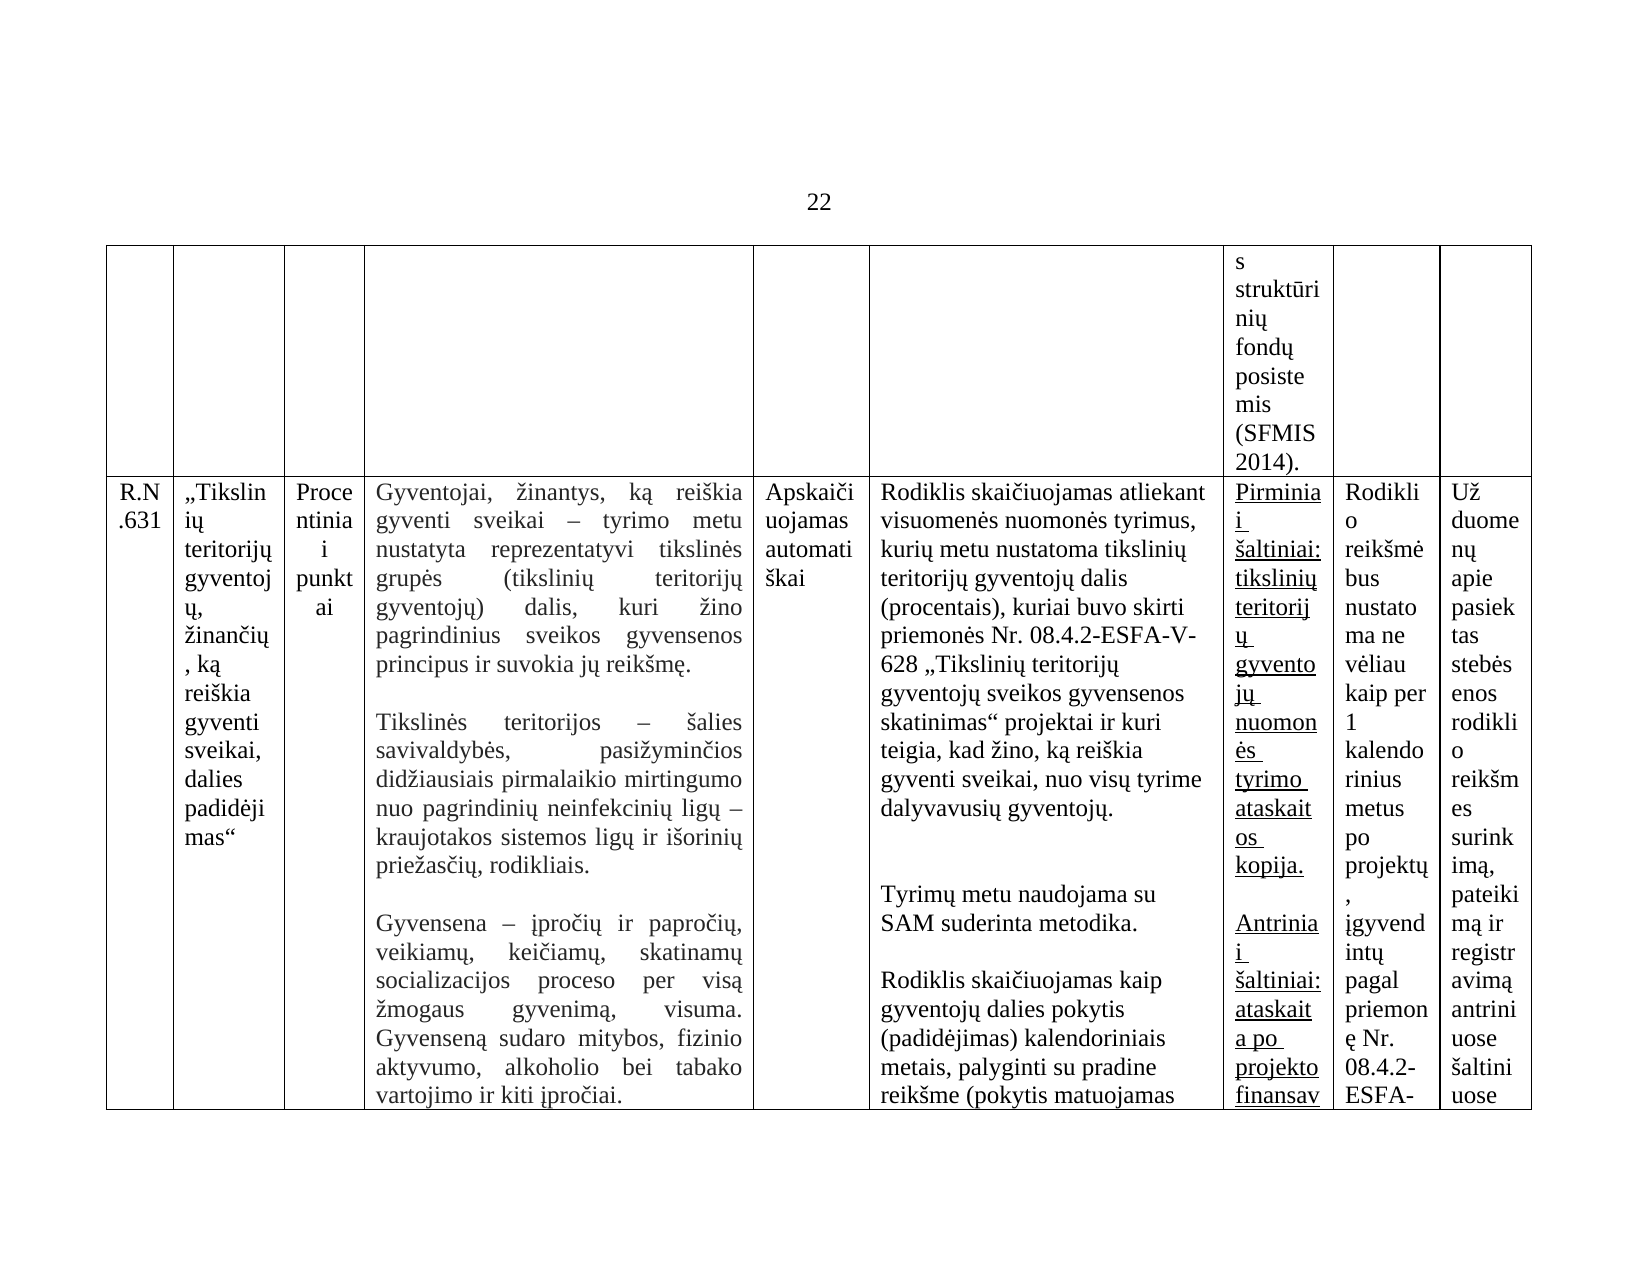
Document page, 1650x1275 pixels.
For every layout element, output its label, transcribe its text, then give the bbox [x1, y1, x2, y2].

table_cell [174, 246, 284, 476]
table_cell [365, 246, 753, 476]
table_cell R.N.631 [107, 477, 173, 1109]
table_cell Gyventojai, žinantys, ką reiškia gyventi sveikai – tyrimo metu nustatyta reprezentatyvi tikslinės grupės (tikslinių teritorijų gyventojų) dalis, kuri žino pagrindinius sveikos gyvensenos principus ir suvokia jų reikšmę. Tikslinės teritorijos – šalies savivaldybės, pasižyminčios didžiausiais pirmalaikio mirtingumo nuo pagrindinių neinfekcinių ligų –kraujotakos sistemos ligų ir išorinių priežasčių, rodikliais. Gyvensena – įpročių ir papročių, veikiamų, keičiamų, skatinamų socializacijos proceso per visą žmogaus gyvenimą, visuma. Gyvenseną sudaro mitybos, fizinio aktyvumo, alkoholio bei tabako vartojimo ir kiti įpročiai. [365, 477, 753, 1109]
table_cell s struktūrinių fondų posistemis (SFMIS2014). [1224, 246, 1333, 476]
table_cell [107, 246, 173, 476]
table_cell [754, 246, 869, 476]
table_cell Apskaičiuojamas automatiškai [754, 477, 869, 1109]
table_cell Rodiklis skaičiuojamas atliekant visuomenės nuomonės tyrimus, kurių metu nustatoma tikslinių teritorijų gyventojų dalis (procentais), kuriai buvo skirti priemonės Nr. 08.4.2-ESFA-V-628 „Tikslinių teritorijų gyventojų sveikos gyvensenos skatinimas“ projektai ir kuri teigia, kad žino, ką reiškia gyventi sveikai, nuo visų tyrime dalyvavusių gyventojų. Tyrimų metu naudojama su SAM suderinta metodika. Rodiklis skaičiuojamas kaip gyventojų dalies pokytis (padidėjimas) kalendoriniais metais, palyginti su pradine reikšme (pokytis matuojamas [870, 477, 1223, 1109]
table_cell [285, 246, 364, 476]
table_cell Pirminiai šaltiniai: tikslinių teritorijų gyventojų nuomonės tyrimo ataskaitos kopija. Antriniai šaltiniai: ataskaita po projekto finansav [1224, 477, 1333, 1109]
table_cell „Tikslinių teritorijų gyventojų, žinančių, ką reiškia gyventi sveikai, dalies padidėjimas“ [174, 477, 284, 1109]
table_cell [1334, 246, 1439, 476]
table_cell [870, 246, 1223, 476]
table_cell Rodiklio reikšmė bus nustatoma ne vėliau kaip per 1 kalendorinius metus po projektų, įgyvendintų pagal priemonę Nr. 08.4.2-ESFA- [1334, 477, 1439, 1109]
table_cell [1441, 246, 1531, 476]
table_cell Procentiniai punktai [285, 477, 364, 1109]
table_cell Už duomenų apie pasiektas stebėsenos rodiklio reikšmes surinkimą, pateikimą ir registravimą antriniuose šaltiniuose [1441, 477, 1531, 1109]
